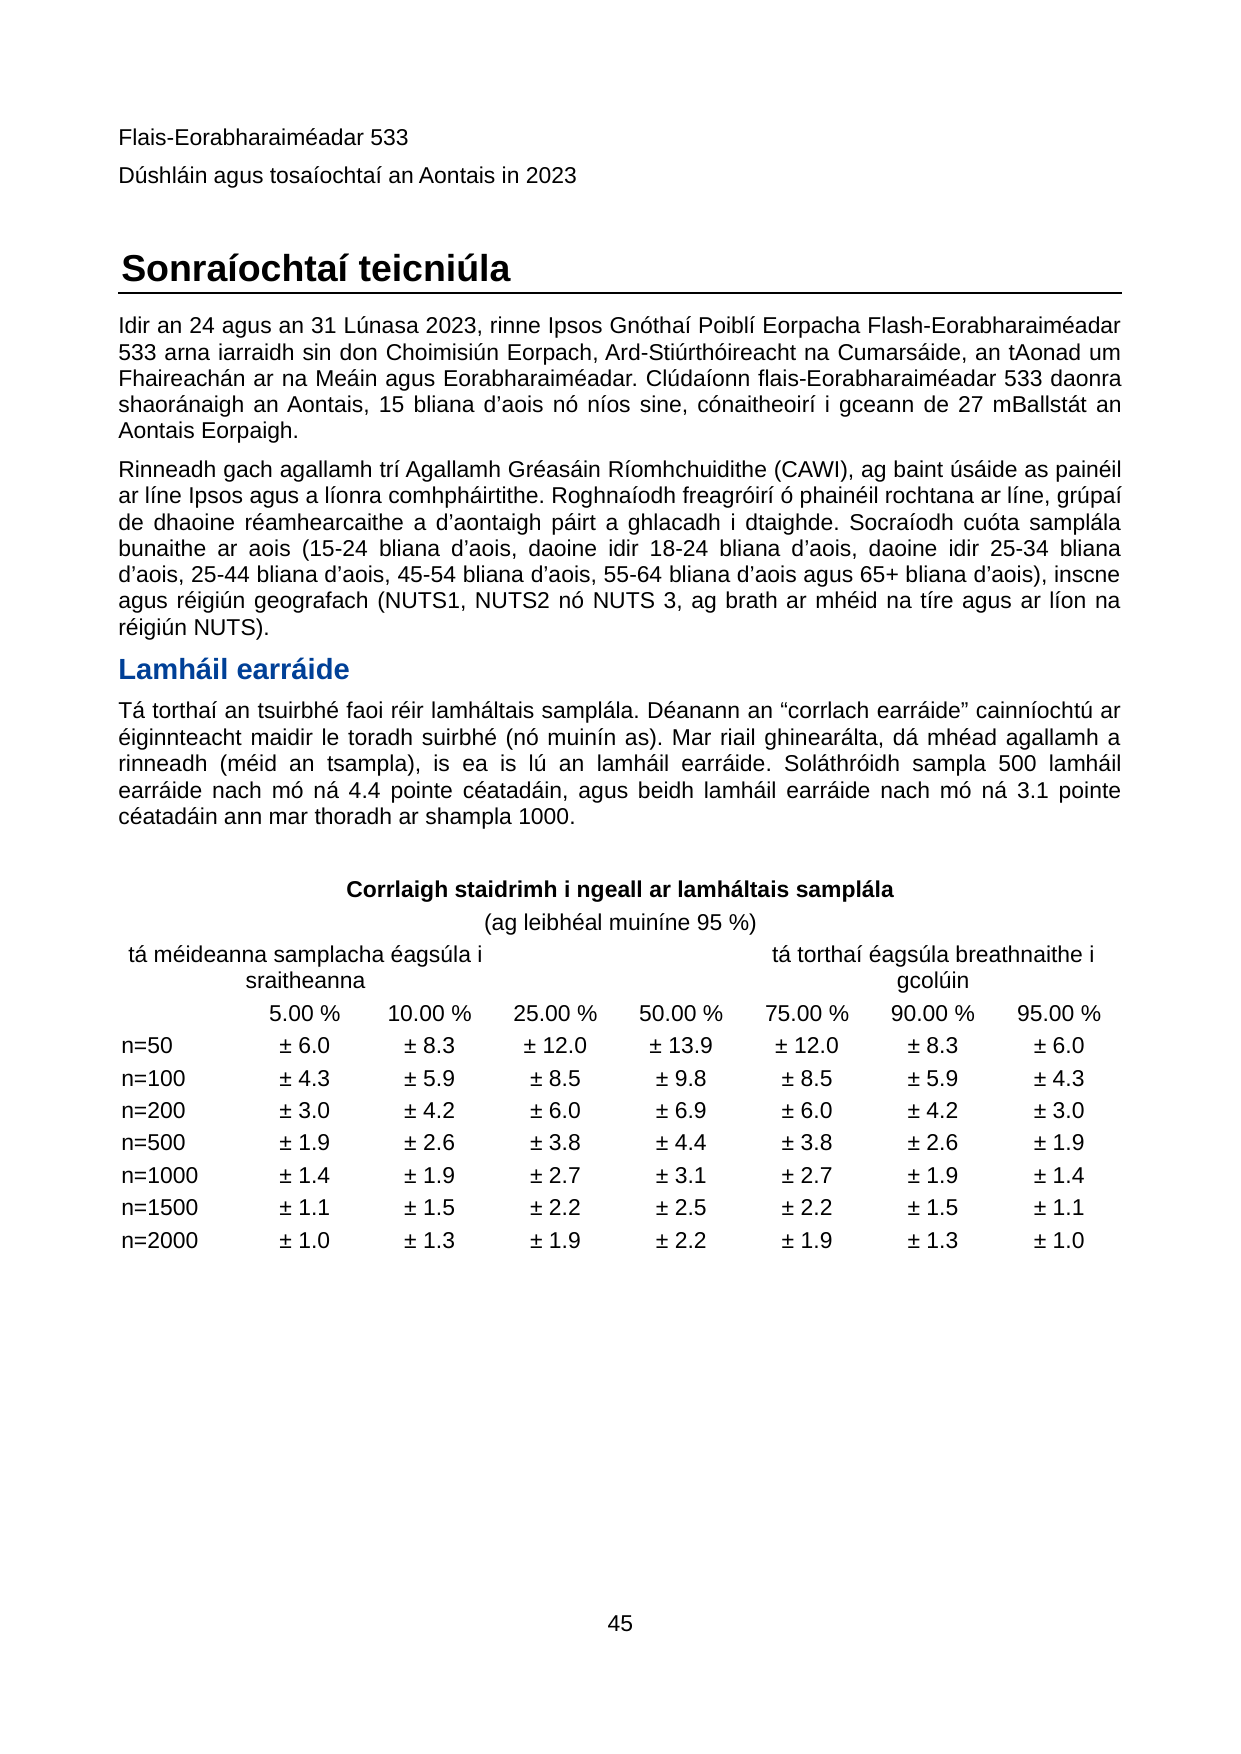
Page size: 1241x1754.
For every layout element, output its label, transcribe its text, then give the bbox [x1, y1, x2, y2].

table_cell ± 6.0 [996, 1029, 1122, 1062]
table_cell ± 5.9 [366, 1062, 492, 1094]
table_cell ± 3.0 [996, 1094, 1122, 1126]
text Rinneadh gach agallamh trí Agallamh Gréasáin Ríomhchuidithe (CAWI), ag baint úsáide as painéil ar líne Ipsos agus a líonra comhpháirtithe. Roghnaíodh freagróirí ó phainéil rochtana ar líne, grúpaí de dhaoine réamhearcaithe a d’aontaigh páirt a ghlacadh i dtaighde. Socraíodh cuóta samplála bunaithe ar aois (15-24 bliana d’aois, daoine idir 18-24 bliana d’aois, daoine idir 25-34 bliana d’aois, 25-44 bliana d’aois, 45-54 bliana d’aois, 55-64 bliana d’aois agus 65+ bliana d’aois), inscne agus réigiún geografach (NUTS1, NUTS2 nó NUTS 3, ag brath ar mhéid na tíre agus ar líon na réigiún NUTS). [118, 456, 1122, 640]
table_cell ± 6.0 [243, 1029, 366, 1062]
table_cell ± 3.8 [744, 1126, 870, 1159]
table_cell ± 9.8 [618, 1062, 744, 1094]
table_cell 50,00 % [618, 997, 744, 1029]
table_cell ± 2.7 [492, 1159, 618, 1191]
table_cell n=2000 [118, 1224, 243, 1256]
table_cell ± 4.2 [870, 1094, 996, 1126]
table_cell ± 2.6 [870, 1126, 996, 1159]
table_cell ± 4.3 [996, 1062, 1122, 1094]
table_cell ± 2.2 [618, 1224, 744, 1256]
table_cell tá torthaí éagsúla breathnaithe i gcolúin [744, 938, 1122, 997]
table_cell ± 2.7 [744, 1159, 870, 1191]
table_cell ± 1.0 [243, 1224, 366, 1256]
table_cell ± 1.9 [744, 1224, 870, 1256]
table_cell ± 1.9 [996, 1126, 1122, 1159]
table_cell [618, 938, 744, 997]
table_cell ± 1.9 [870, 1159, 996, 1191]
table_cell n=50 [118, 1029, 243, 1062]
table_cell ± 8.3 [870, 1029, 996, 1062]
table_header Corrlaigh staidrimh i ngeall ar lamháltais samplála [118, 874, 1122, 906]
table_cell ± 1.4 [243, 1159, 366, 1191]
table_cell ± 2.6 [366, 1126, 492, 1159]
table_cell ± 3.0 [243, 1094, 366, 1126]
table_cell ± 5.9 [870, 1062, 996, 1094]
table_cell ± 3.8 [492, 1126, 618, 1159]
table_cell 75,00 % [744, 997, 870, 1029]
table_cell n=1000 [118, 1159, 243, 1191]
table_cell ± 3.1 [618, 1159, 744, 1191]
table_cell ± 13.9 [618, 1029, 744, 1062]
table_cell ± 1.4 [996, 1159, 1122, 1191]
table_cell ± 8.5 [744, 1062, 870, 1094]
table_cell ± 6.0 [744, 1094, 870, 1126]
text Tá torthaí an tsuirbhé faoi réir lamháltais samplála. Déanann an “corrlach earráide” cainníochtú ar éiginnteacht maidir le toradh suirbhé (nó muinín as). Mar riail ghinearálta, dá mhéad agallamh a rinneadh (méid an tsampla), is ea is lú an lamháil earráide. Soláthróidh sampla 500 lamháil earráide nach mó ná 4.4 pointe céatadáin, agus beidh lamháil earráide nach mó ná 3.1 pointe céatadáin ann mar thoradh ar shampla 1000. [118, 697, 1122, 829]
table_cell ± 6.9 [618, 1094, 744, 1126]
table_cell ± 2.2 [744, 1191, 870, 1223]
table_cell ± 8.3 [366, 1029, 492, 1062]
table_cell 95,00 % [996, 997, 1122, 1029]
table_cell ± 4.4 [618, 1126, 744, 1159]
table_cell ± 1.0 [996, 1224, 1122, 1256]
table_cell 5,00 % [243, 997, 366, 1029]
text Idir an 24 agus an 31 Lúnasa 2023, rinne Ipsos Gnóthaí Poiblí Eorpacha Flash-Eorabharaiméadar 533 arna iarraidh sin don Choimisiún Eorpach, Ard-Stiúrthóireacht na Cumarsáide, an tAonad um Fhaireachán ar na Meáin agus Eorabharaiméadar. Clúdaíonn flais-Eorabharaiméadar 533 daonra shaoránaigh an Aontais, 15 bliana d’aois nó níos sine, cónaitheoirí i gceann de 27 mBallstát an Aontais Eorpaigh. [118, 312, 1122, 444]
table_cell ± 8.5 [492, 1062, 618, 1094]
table_cell ± 2.5 [618, 1191, 744, 1223]
table_cell ± 12.0 [744, 1029, 870, 1062]
table_cell ± 6.0 [492, 1094, 618, 1126]
table_cell ± 4.3 [243, 1062, 366, 1094]
table_cell ± 1.5 [870, 1191, 996, 1223]
table_cell n=200 [118, 1094, 243, 1126]
table_cell ± 1.9 [366, 1159, 492, 1191]
table_cell ± 12.0 [492, 1029, 618, 1062]
table_cell n=100 [118, 1062, 243, 1094]
table_cell ± 1.1 [996, 1191, 1122, 1223]
table_cell n=1500 [118, 1191, 243, 1223]
text Lamháil earráide [118, 652, 1122, 686]
table_cell 25,00 % [492, 997, 618, 1029]
table_cell ± 1.1 [243, 1191, 366, 1223]
table_cell (ag leibhéal muiníne 95 %) [118, 906, 1122, 938]
table_cell ± 4.2 [366, 1094, 492, 1126]
table_cell n=500 [118, 1126, 243, 1159]
table_cell ± 2.2 [492, 1191, 618, 1223]
table_cell ± 1.3 [870, 1224, 996, 1256]
table_cell tá méideanna samplacha éagsúla i sraitheanna [118, 938, 492, 997]
table_cell 10,00 % [366, 997, 492, 1029]
table_cell [118, 997, 243, 1029]
table_cell ± 1.9 [492, 1224, 618, 1256]
table_cell 90,00 % [870, 997, 996, 1029]
subtitle Sonraíochtaí teicniúla [118, 243, 1122, 292]
table_cell ± 1.3 [366, 1224, 492, 1256]
table_cell ± 1.5 [366, 1191, 492, 1223]
table_cell [492, 938, 618, 997]
table_cell ± 1.9 [243, 1126, 366, 1159]
